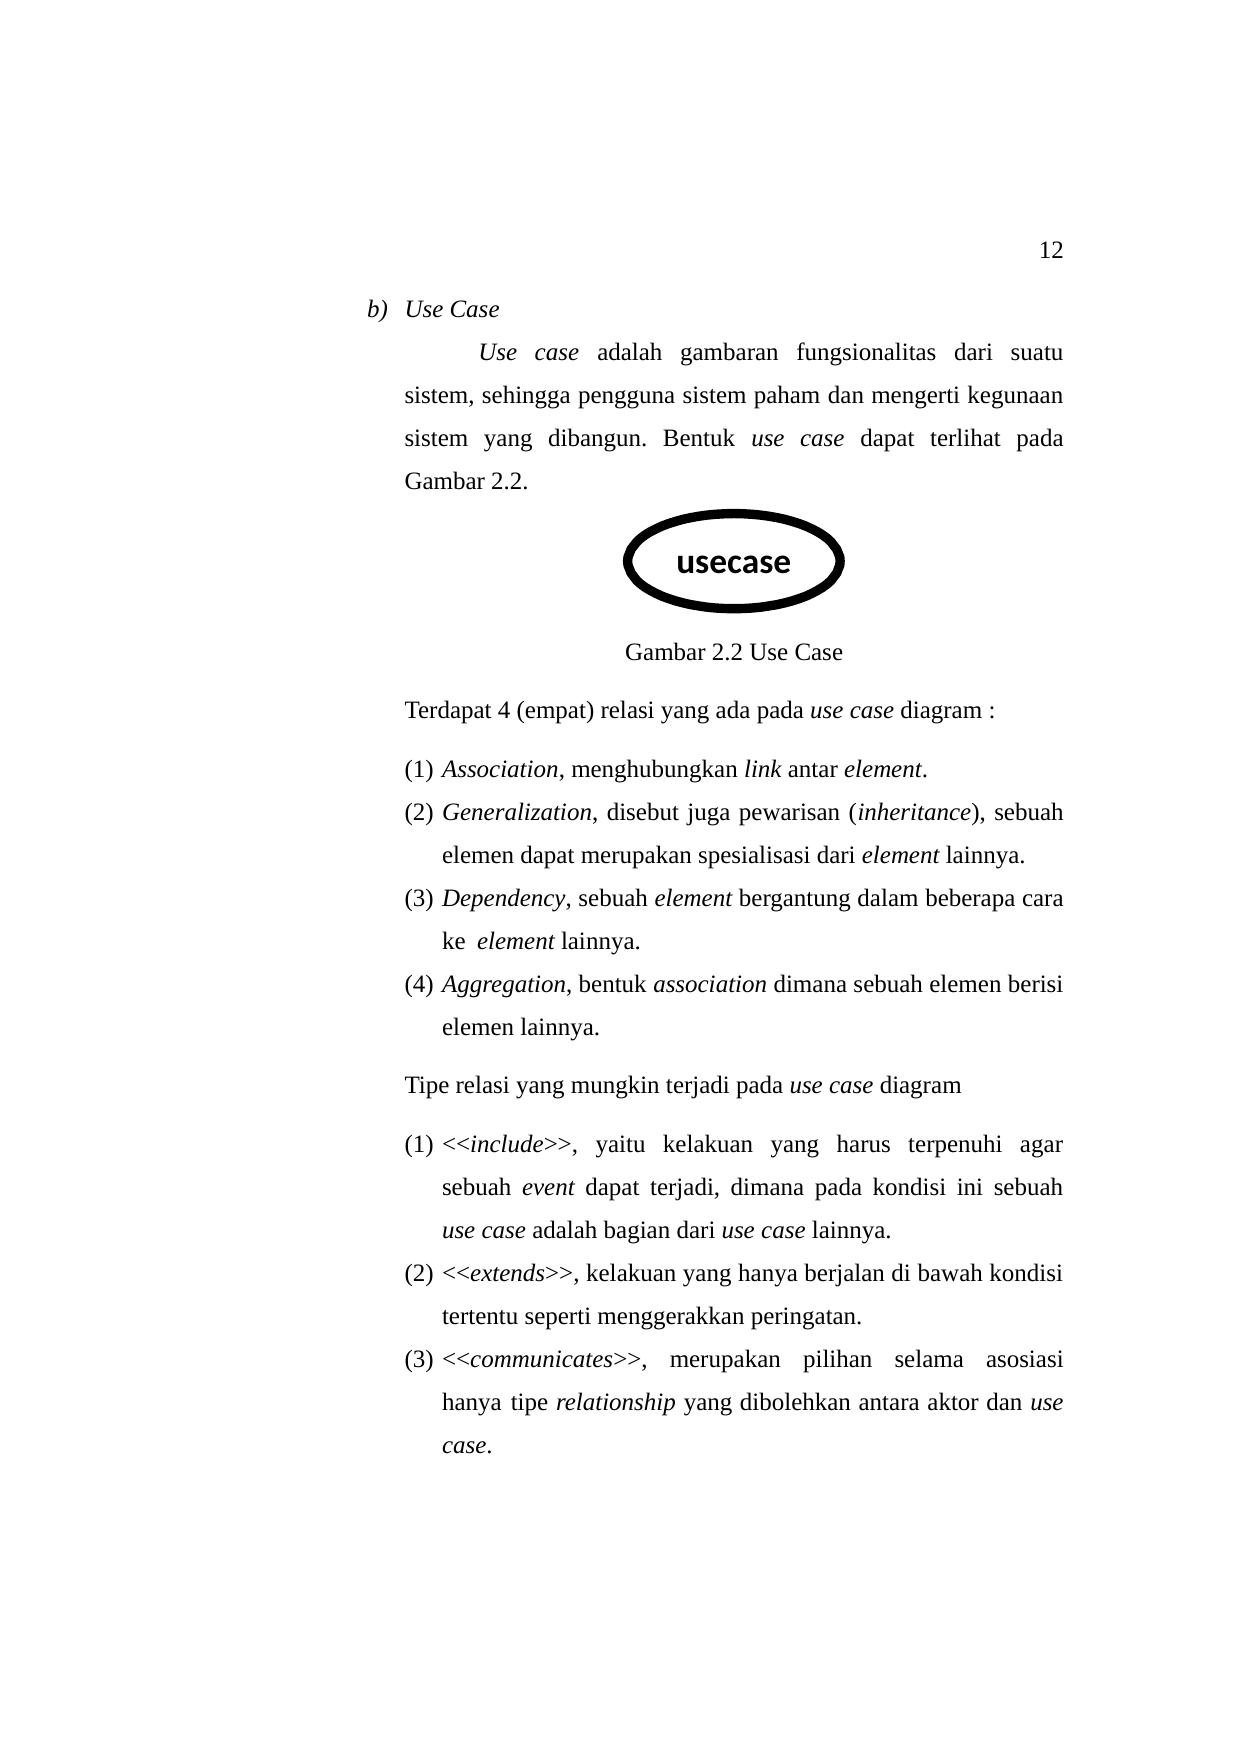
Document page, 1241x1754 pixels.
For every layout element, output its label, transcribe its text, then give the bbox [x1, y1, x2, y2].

list Aggregation, bentuk association dimana sebuah elemen berisi elemen lainnya. [404, 969, 1063, 1041]
list Use Case [367, 294, 1063, 322]
text Tipe relasi yang mungkin terjadi pada use case diagram [404, 1071, 1063, 1099]
list <<communicates>>, merupakan pilihan selama asosiasi hanya tipe relationship yang dibolehkan antara aktor dan use case. [404, 1344, 1063, 1459]
text Use case adalah gambaran fungsionalitas dari suatu sistem, sehingga pengguna sistem paham dan mengerti kegunaan sistem yang dibangun. Bentuk use case dapat terlihat pada Gambar 2.2. [404, 337, 1063, 495]
text Terdapat 4 (empat) relasi yang ada pada use case diagram : [404, 696, 1063, 724]
text Gambar 2.2 Use Case [404, 637, 1063, 666]
list Dependency, sebuah element bergantung dalam beberapa cara ke element lainnya. [404, 883, 1063, 955]
list Association, menghubungkan link antar element. [404, 754, 1063, 782]
list <<extends>>, kelakuan yang hanya berjalan di bawah kondisi tertentu seperti menggerakkan peringatan. [404, 1258, 1063, 1330]
list <<include>>, yaitu kelakuan yang harus terpenuhi agar sebuah event dapat terjadi, dimana pada kondisi ini sebuah use case adalah bagian dari use case lainnya. [404, 1129, 1063, 1244]
list Generalization, disebut juga pewarisan (inheritance), sebuah elemen dapat merupakan spesialisasi dari element lainnya. [404, 797, 1063, 869]
